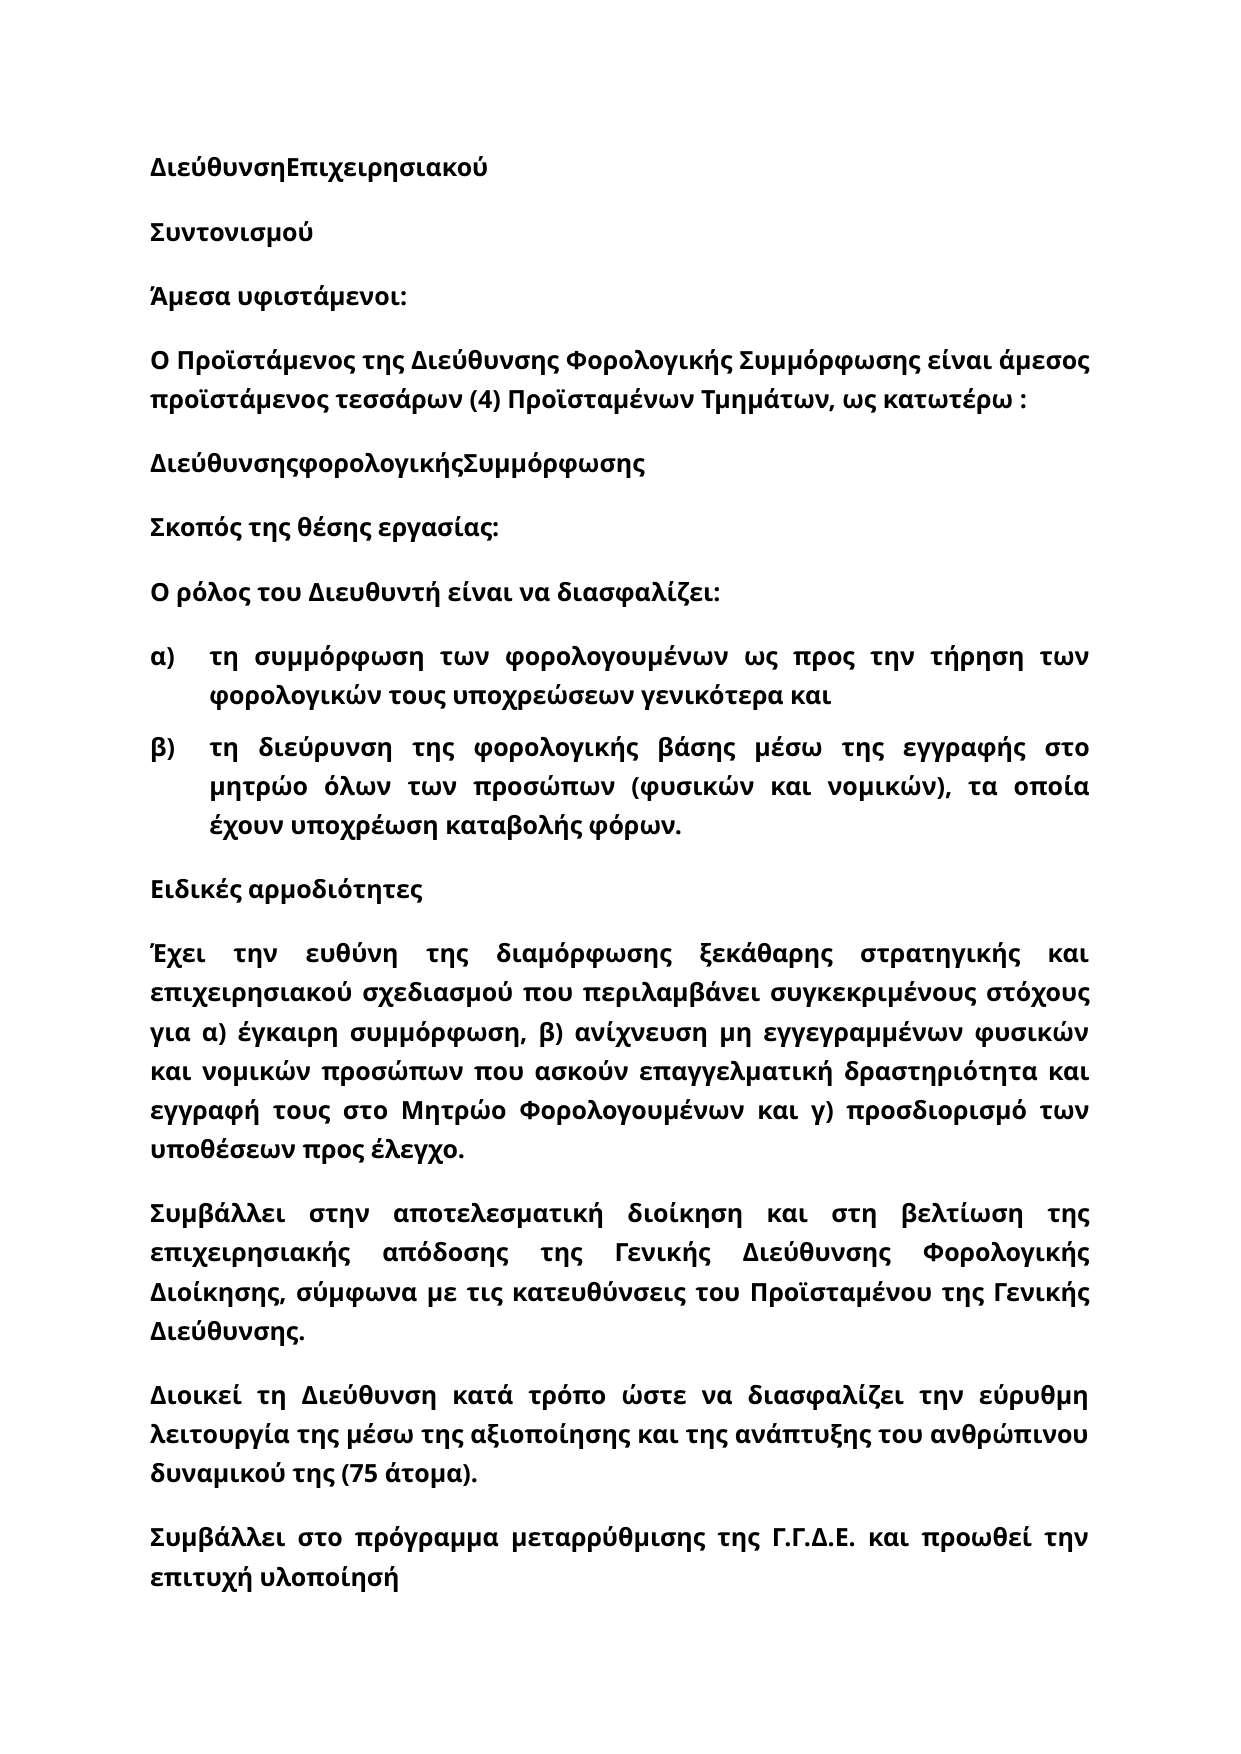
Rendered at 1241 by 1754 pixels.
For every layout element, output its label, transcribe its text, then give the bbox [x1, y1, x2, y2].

text Συντονισμού [150, 214, 1090, 248]
text ΔιεύθυνσηςφορολογικήςΣυμμόρφωσης [150, 446, 1090, 480]
list α) τη συμμόρφωση των φορολογουμένων ως προς την τήρηση των φορολογικών τους υποχρεώσεων γενικότερα και [150, 638, 1090, 712]
text Ειδικές αρμοδιότητες [150, 872, 1090, 906]
text Έχει την ευθύνη της διαμόρφωσης ξεκάθαρης στρατηγικής και επιχειρησιακού σχεδιασμού που περιλαμβάνει συγκεκριμένους στόχους για α) έγκαιρη συμμόρφωση, β) ανίχνευση μη εγγεγραμμένων φυσικών και νομικών προσώπων που ασκούν επαγγελματική δραστηριότητα και εγγραφή τους στο Μητρώο Φορολογουμένων και γ) προσδιορισμό των υποθέσεων προς έλεγχο. [150, 936, 1090, 1166]
text Σκοπός της θέσης εργασίας: [150, 510, 1090, 544]
text Ο ρόλος του Διευθυντή είναι να διασφαλίζει: [150, 574, 1090, 608]
text Άμεσα υφιστάμενοι: [150, 278, 1090, 312]
text ΔιεύθυνσηΕπιχειρησιακού [150, 150, 1090, 184]
text Συμβάλλει στην αποτελεσματική διοίκηση και στη βελτίωση της επιχειρησιακής απόδοσης της Γενικής Διεύθυνσης Φορολογικής Διοίκησης, σύμφωνα με τις κατευθύνσεις του Προϊσταμένου της Γενικής Διεύθυνσης. [150, 1196, 1090, 1347]
list β) τη διεύρυνση της φορολογικής βάσης μέσω της εγγραφής στο μητρώο όλων των προσώπων (φυσικών και νομικών), τα οποία έχουν υποχρέωση καταβολής φόρων. [150, 729, 1090, 842]
text Ο Προϊστάμενος της Διεύθυνσης Φορολογικής Συμμόρφωσης είναι άμεσος προϊστάμενος τεσσάρων (4) Προϊσταμένων Τμημάτων, ως κατωτέρω : [150, 342, 1090, 416]
text Διοικεί τη Διεύθυνση κατά τρόπο ώστε να διασφαλίζει την εύρυθμη λειτουργία της μέσω της αξιοποίησης και της ανάπτυξης του ανθρώπινου δυναμικού της (75 άτομα). [150, 1377, 1090, 1490]
text Συμβάλλει στο πρόγραμμα μεταρρύθμισης της Γ.Γ.Δ.Ε. και προωθεί την επιτυχή υλοποίησή [150, 1520, 1090, 1593]
